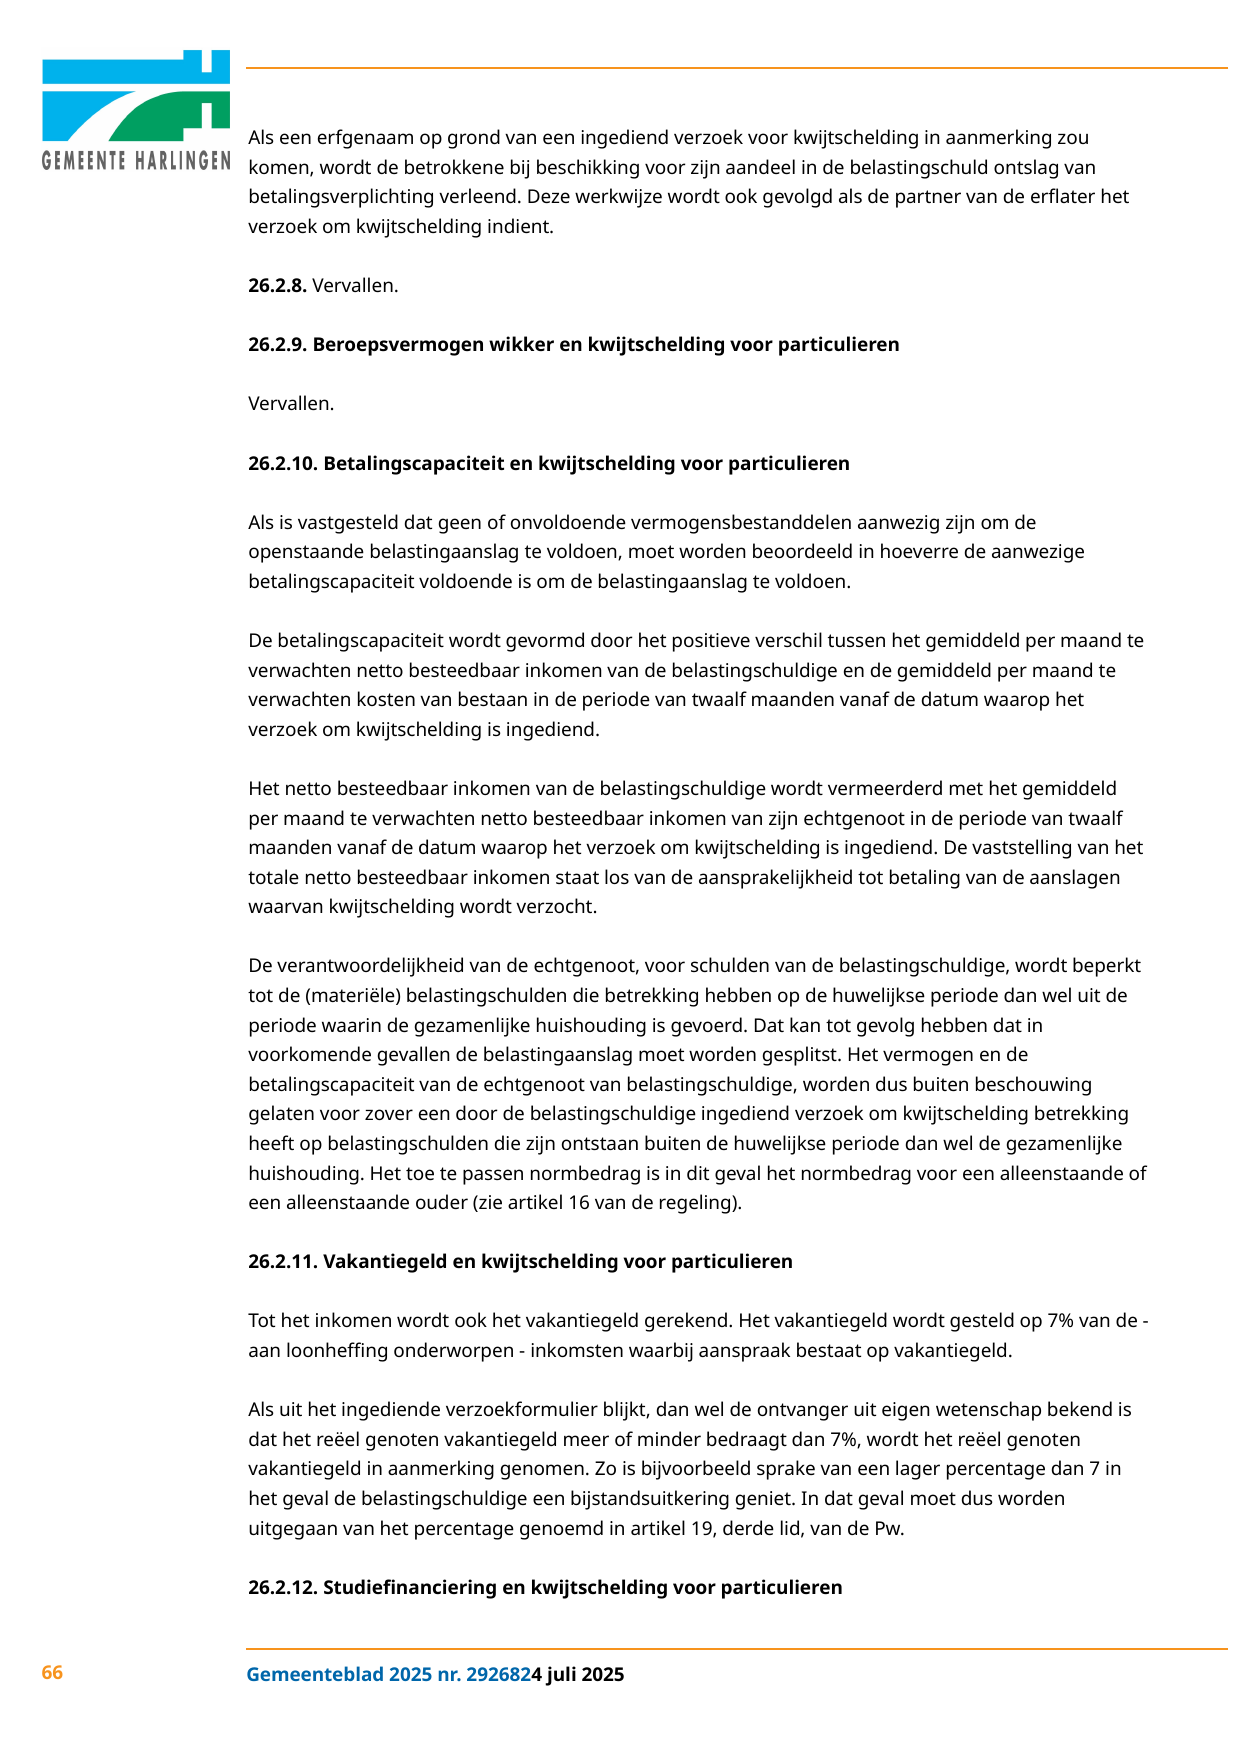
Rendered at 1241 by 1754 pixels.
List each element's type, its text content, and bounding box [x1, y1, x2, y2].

text Tot het inkomen wordt ook het vakantiegeld gerekend. Het vakantiegeld wordt gesteld op 7% van de - aan loonheffing onderworpen - inkomsten waarbij aanspraak bestaat op vakantiegeld. [248, 1308, 1152, 1363]
text De verantwoordelijkheid van de echtgenoot, voor schulden van de belastingschuldige, wordt beperkt tot de (materiële) belastingschulden die betrekking hebben op de huwelijkse periode dan wel uit de periode waarin de gezamenlijke huishouding is gevoerd. Dat kan tot gevolg hebben dat in voorkomende gevallen de belastingaanslag moet worden gesplitst. Het vermogen en de betalingscapaciteit van de echtgenoot van belastingschuldige, worden dus buiten beschouwing gelaten voor zover een door de belastingschuldige ingediend verzoek om kwijtschelding betrekking heeft op belastingschulden die zijn ontstaan buiten de huwelijkse periode dan wel de gezamenlijke huishouding. Het toe te passen normbedrag is in dit geval het normbedrag voor een alleenstaande of een alleenstaande ouder (zie artikel 16 van de regeling). [248, 953, 1152, 1215]
text Vervallen. [248, 391, 1152, 416]
text De betalingscapaciteit wordt gevormd door het positieve verschil tussen het gemiddeld per maand te verwachten netto besteedbaar inkomen van de belastingschuldige en de gemiddeld per maand te verwachten kosten van bestaan in de periode van twaalf maanden vanaf de datum waarop het verzoek om kwijtschelding is ingediend. [248, 627, 1152, 742]
text 26.2.8. Vervallen. [248, 272, 1152, 298]
text Als uit het ingediende verzoekformulier blijkt, dan wel de ontvanger uit eigen wetenschap bekend is dat het reëel genoten vakantiegeld meer of minder bedraagt dan 7%, wordt het reëel genoten vakantiegeld in aanmerking genomen. Zo is bijvoorbeeld sprake van een lager percentage dan 7 in het geval de belastingschuldige een bijstandsuitkering geniet. In dat geval moet dus worden uitgegaan van het percentage genoemd in artikel 19, derde lid, van de Pw. [248, 1396, 1152, 1541]
text Het netto besteedbaar inkomen van de belastingschuldige wordt vermeerderd met het gemiddeld per maand te verwachten netto besteedbaar inkomen van zijn echtgenoot in de periode van twaalf maanden vanaf de datum waarop het verzoek om kwijtschelding is ingediend. De vaststelling van het totale netto besteedbaar inkomen staat los van de aansprakelijkheid tot betaling van de aanslagen waarvan kwijtschelding wordt verzocht. [248, 775, 1152, 919]
text 26.2.12. Studiefinanciering en kwijtschelding voor particulieren [248, 1574, 1152, 1600]
picture [41, 47, 231, 172]
text Als een erfgenaam op grond van een ingediend verzoek voor kwijtschelding in aanmerking zou komen, wordt de betrokkene bij beschikking voor zijn aandeel in de belastingschuld ontslag van betalingsverplichting verleend. Deze werkwijze wordt ook gevolgd als de partner van de erflater het verzoek om kwijtschelding indient. [248, 124, 1152, 239]
text 26.2.11. Vakantiegeld en kwijtschelding voor particulieren [248, 1248, 1152, 1274]
text 26.2.10. Betalingscapaciteit en kwijtschelding voor particulieren [248, 450, 1152, 476]
text 26.2.9. Beroepsvermogen wikker en kwijtschelding voor particulieren [248, 331, 1152, 357]
text Als is vastgesteld dat geen of onvoldoende vermogensbestanddelen aanwezig zijn om de openstaande belastingaanslag te voldoen, moet worden beoordeeld in hoeverre de aanwezige betalingscapaciteit voldoende is om de belastingaanslag te voldoen. [248, 509, 1152, 594]
